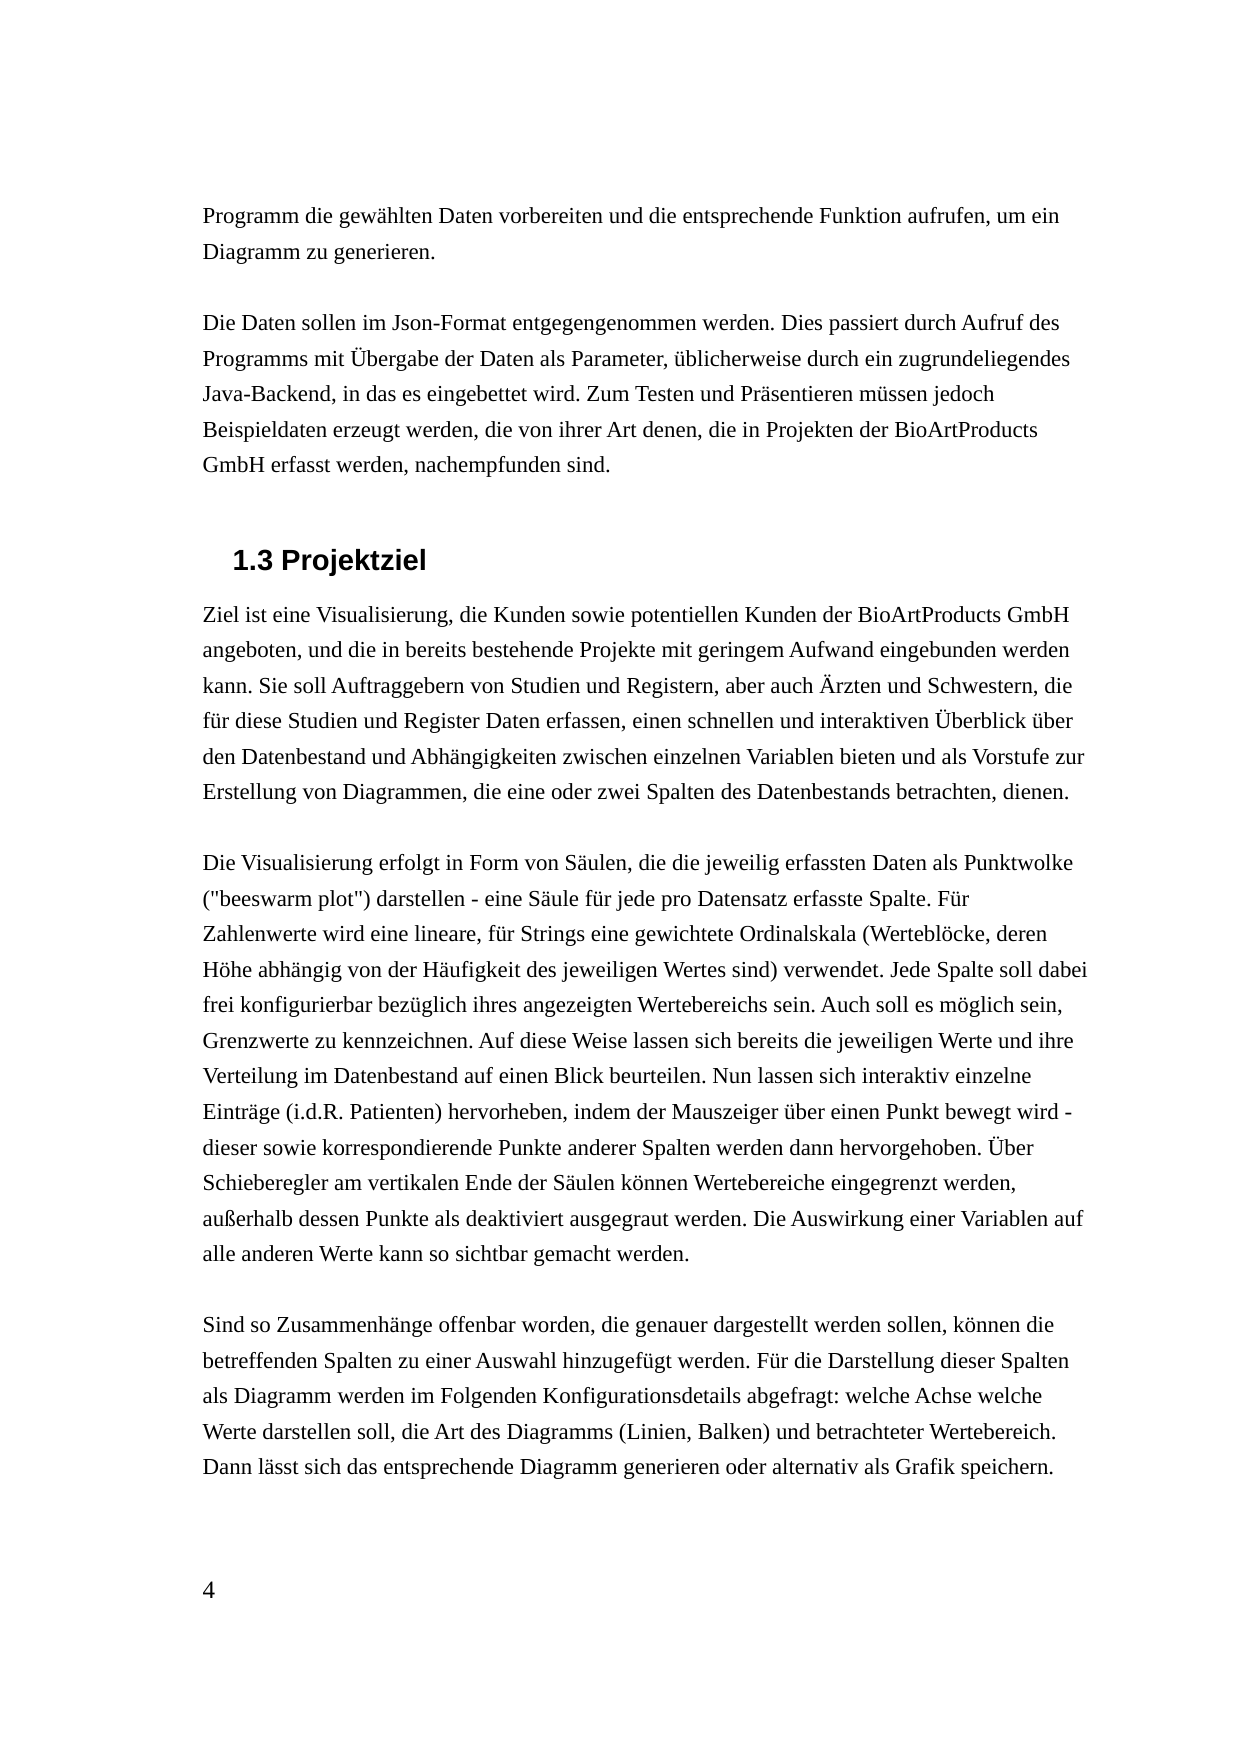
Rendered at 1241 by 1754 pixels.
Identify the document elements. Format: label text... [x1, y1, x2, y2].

text Die Visualisierung erfolgt in Form von Säulen, die die jeweilig erfassten Daten als Punktwolke ("beeswarm plot") darstellen - eine Säule für jede pro Datensatz erfasste Spalte. Für Zahlenwerte wird eine lineare, für Strings eine gewichtete Ordinalskala (Werteblöcke, deren Höhe abhängig von der Häufigkeit des jeweiligen Wertes sind) verwendet. Jede Spalte soll dabei frei konfigurierbar bezüglich ihres angezeigten Wertebereichs sein. Auch soll es möglich sein, Grenzwerte zu kennzeichnen. Auf diese Weise lassen sich bereits die jeweiligen Werte und ihre Verteilung im Datenbestand auf einen Blick beurteilen. Nun lassen sich interaktiv einzelne Einträge (i.d.R. Patienten) hervorheben, indem der Mauszeiger über einen Punkt bewegt wird - dieser sowie korrespondierende Punkte anderer Spalten werden dann hervorgehoben. Über Schieberegler am vertikalen Ende der Säulen können Wertebereiche eingegrenzt werden, außerhalb dessen Punkte als deaktiviert ausgegraut werden. Die Auswirkung einer Variablen auf alle anderen Werte kann so sichtbar gemacht werden. [202, 849, 1091, 1266]
text Programm die gewählten Daten vorbereiten und die entsprechende Funktion aufrufen, um ein Diagramm zu generieren. [202, 202, 1091, 264]
subtitle 1.3 Projektziel [232, 543, 1091, 577]
text Die Daten sollen im Json-Format entgegengenommen werden. Dies passiert durch Aufruf des Programms mit Übergabe der Daten als Parameter, üblicherweise durch ein zugrundeliegendes Java-Backend, in das es eingebettet wird. Zum Testen und Präsentieren müssen jedoch Beispieldaten erzeugt werden, die von ihrer Art denen, die in Projekten der BioArtProducts GmbH erfasst werden, nachempfunden sind. [202, 309, 1091, 477]
text Ziel ist eine Visualisierung, die Kunden sowie potentiellen Kunden der BioArtProducts GmbH angeboten, und die in bereits bestehende Projekte mit geringem Aufwand eingebunden werden kann. Sie soll Auftraggebern von Studien und Registern, aber auch Ärzten und Schwestern, die für diese Studien und Register Daten erfassen, einen schnellen und interaktiven Überblick über den Datenbestand und Abhängigkeiten zwischen einzelnen Variablen bieten und als Vorstufe zur Erstellung von Diagrammen, die eine oder zwei Spalten des Datenbestands betrachten, dienen. [202, 601, 1091, 805]
text Sind so Zusammenhänge offenbar worden, die genauer dargestellt werden sollen, können die betreffenden Spalten zu einer Auswahl hinzugefügt werden. Für die Darstellung dieser Spalten als Diagramm werden im Folgenden Konfigurationsdetails abgefragt: welche Achse welche Werte darstellen soll, die Art des Diagramms (Linien, Balken) und betrachteter Wertebereich. Dann lässt sich das entsprechende Diagramm generieren oder alternativ als Grafik speichern. [202, 1311, 1091, 1479]
